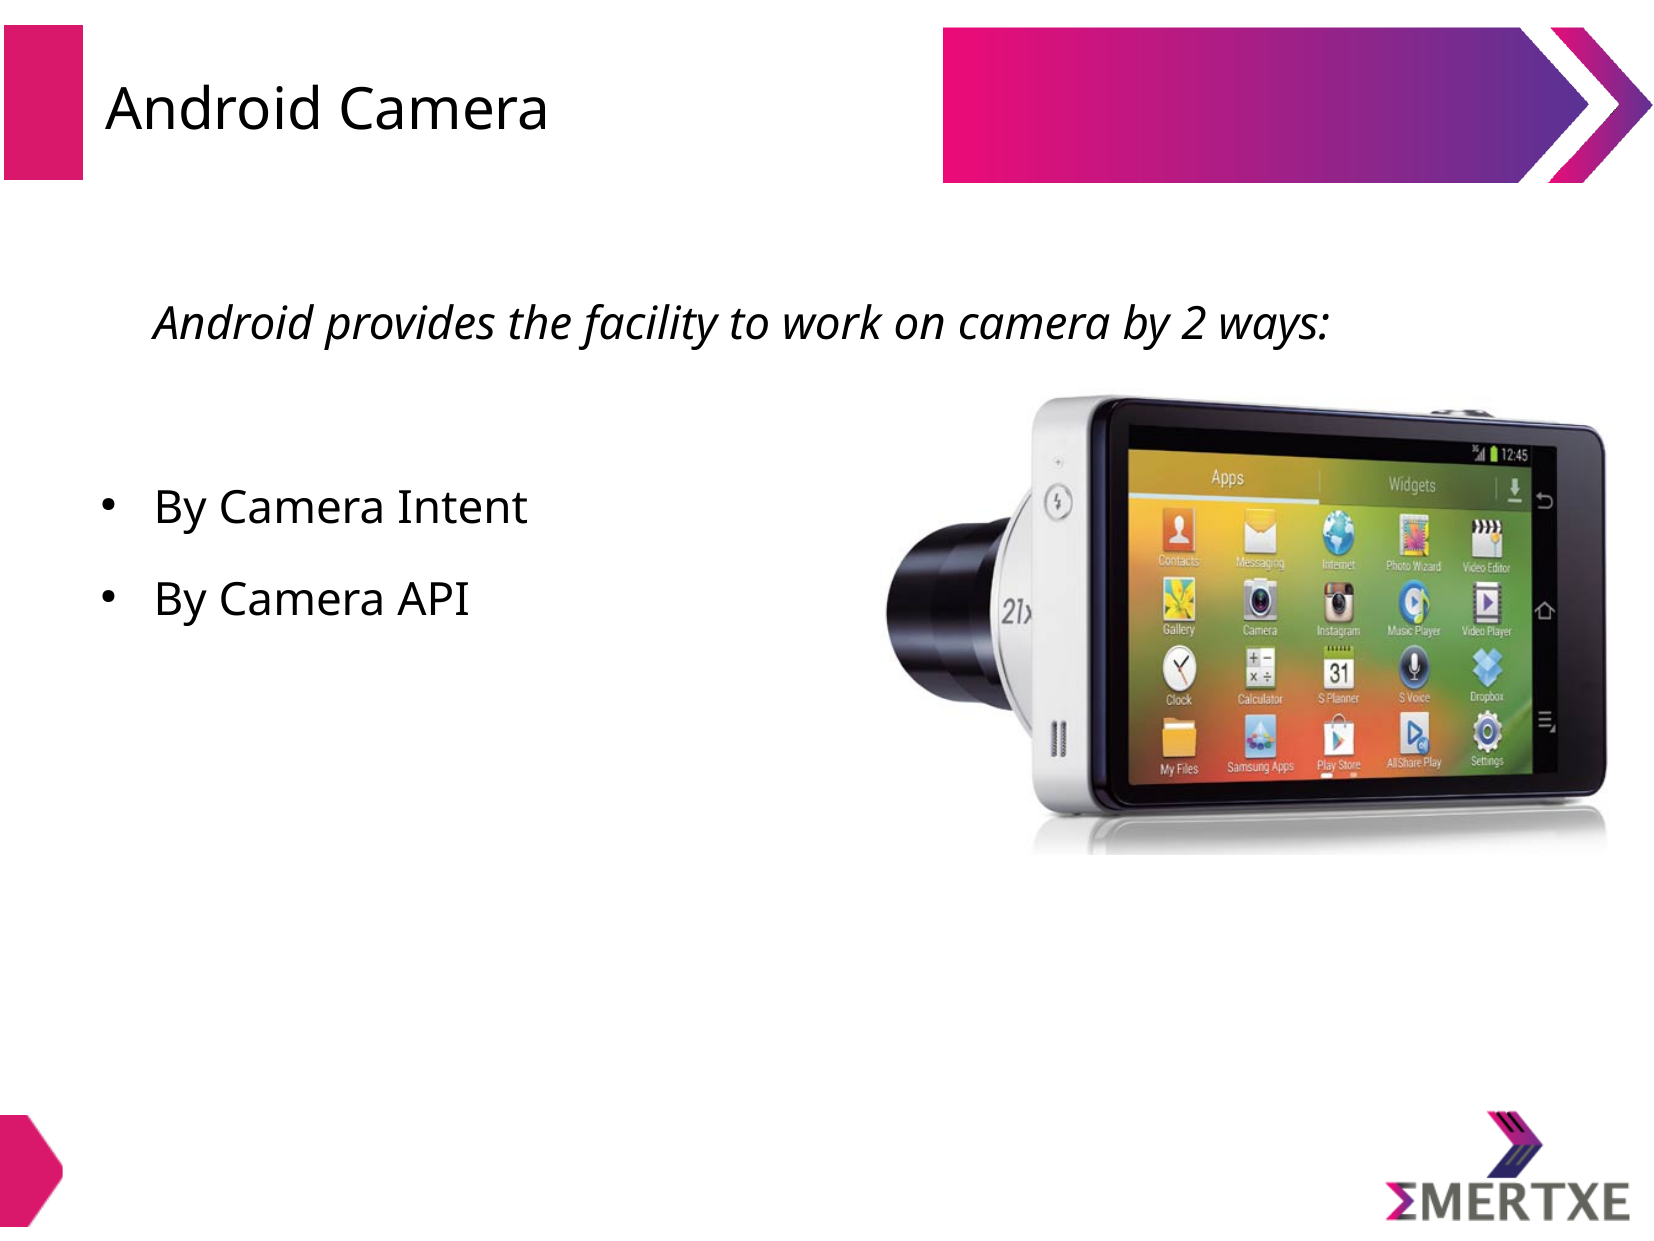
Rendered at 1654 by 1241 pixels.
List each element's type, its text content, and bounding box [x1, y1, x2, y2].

picture [860, 359, 1636, 856]
picture [1385, 1107, 1631, 1221]
title Android Camera [105, 2, 1594, 211]
list Android provides the facility to work on camera by 2 ways: By Camera Intent By Camera API [82, 290, 1571, 1010]
picture [1594, 27, 1653, 183]
